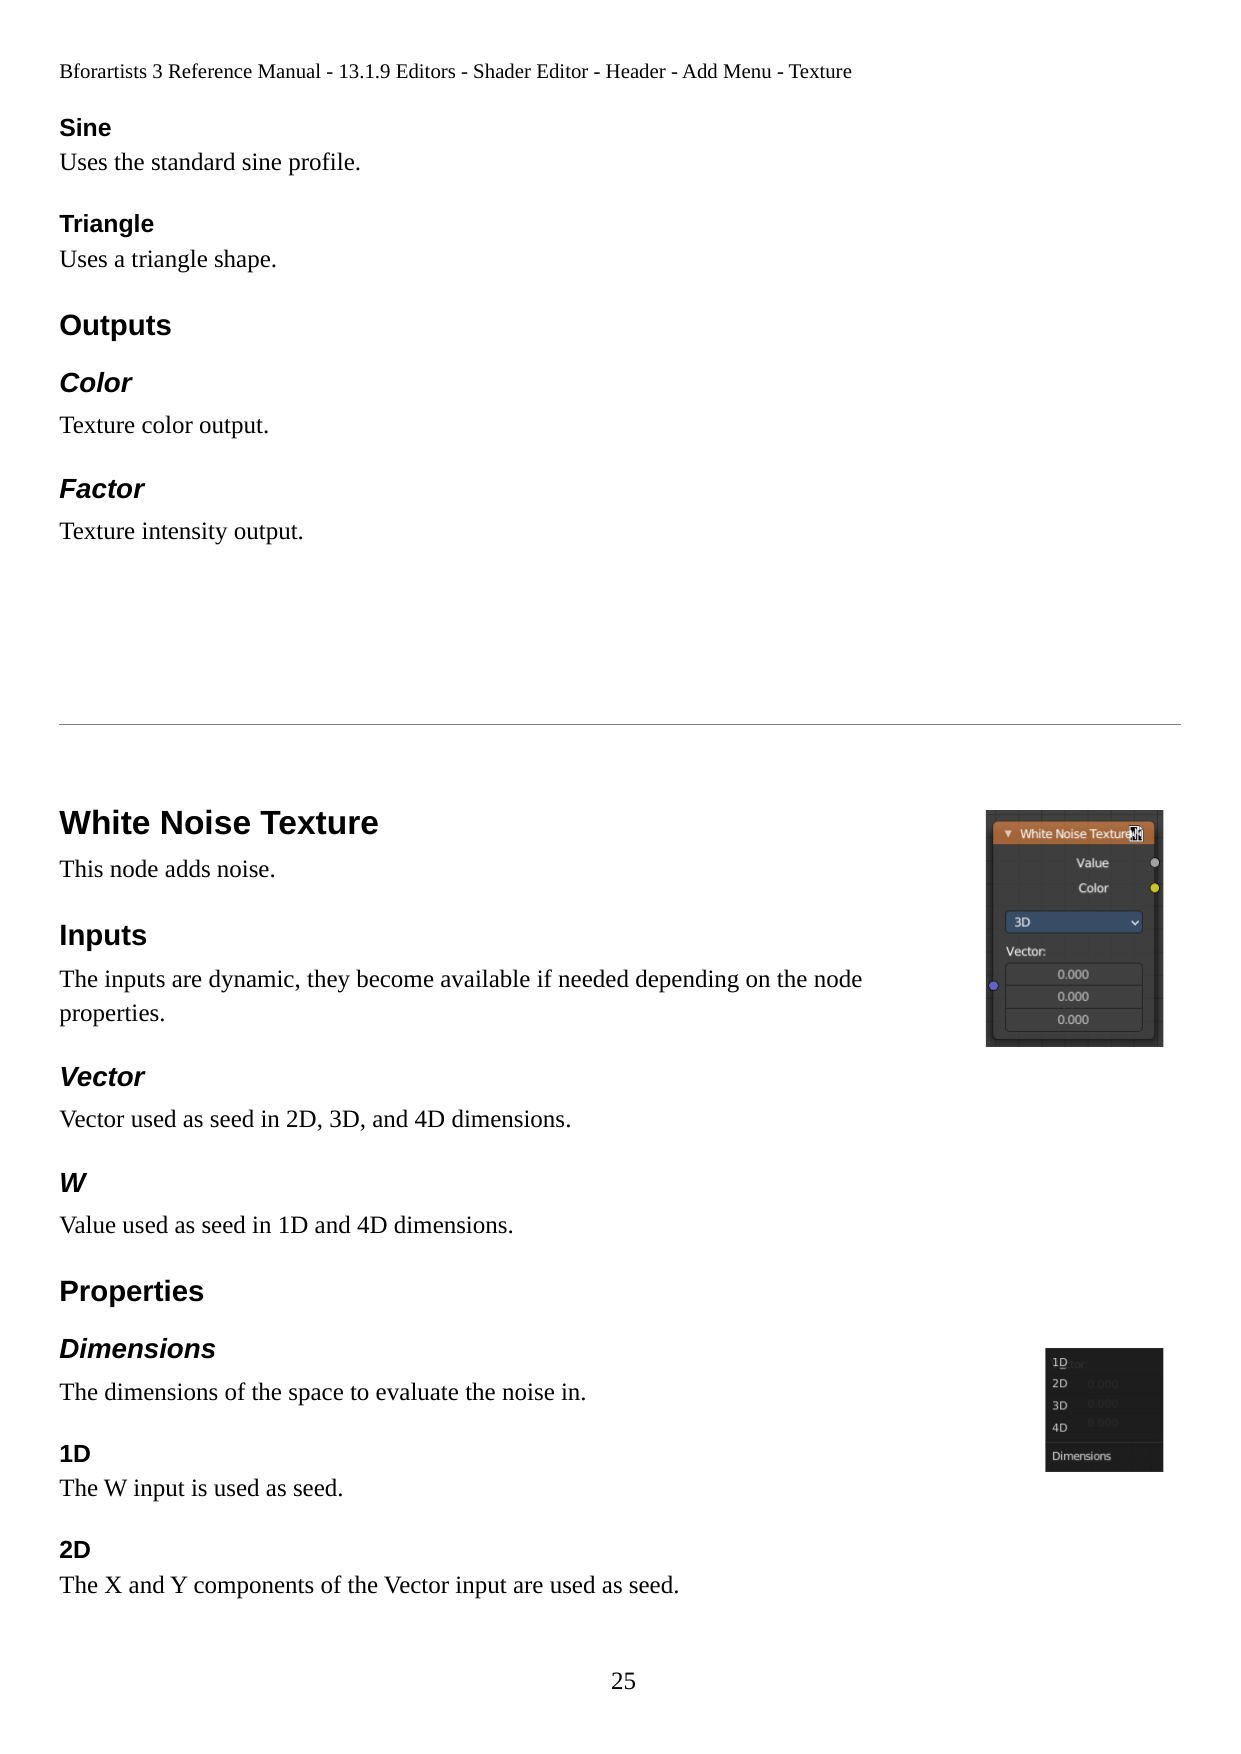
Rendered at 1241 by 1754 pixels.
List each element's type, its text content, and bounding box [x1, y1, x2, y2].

picture [985, 810, 1164, 1047]
subtitle White Noise Texture [59, 803, 1181, 842]
picture [1045, 1348, 1164, 1472]
text Texture color output. [59, 411, 1181, 439]
text Texture intensity output. [59, 516, 1181, 545]
subtitle Triangle [59, 209, 1181, 237]
text This node adds noise. [59, 854, 985, 883]
text [1164, 854, 1181, 883]
text The dimensions of the space to evaluate the noise in. [59, 1377, 1045, 1406]
subtitle Outputs [59, 307, 1181, 341]
text The inputs are dynamic, they become available if needed depending on the node properties. [59, 964, 985, 1027]
subtitle [1164, 1439, 1181, 1467]
text Uses a triangle shape. [59, 244, 1181, 272]
text The W input is used as seed. [59, 1473, 1181, 1502]
subtitle Inputs [59, 918, 985, 952]
subtitle Properties [59, 1274, 1181, 1308]
text The X and Y components of the Vector input are used as seed. [59, 1570, 1181, 1599]
text Uses the standard sine profile. [59, 147, 1181, 176]
text Vector used as seed in 2D, 3D, and 4D dimensions. [59, 1104, 1181, 1133]
subtitle 2D [59, 1535, 1181, 1564]
subtitle Vector [59, 1060, 1181, 1092]
text Value used as seed in 1D and 4D dimensions. [59, 1210, 1181, 1239]
subtitle W [59, 1166, 1181, 1198]
subtitle 1D [59, 1439, 1045, 1467]
subtitle Factor [59, 472, 1181, 504]
subtitle Color [59, 366, 1181, 398]
subtitle Dimensions [59, 1333, 1181, 1365]
subtitle [1164, 918, 1181, 952]
subtitle Sine [59, 113, 1181, 141]
